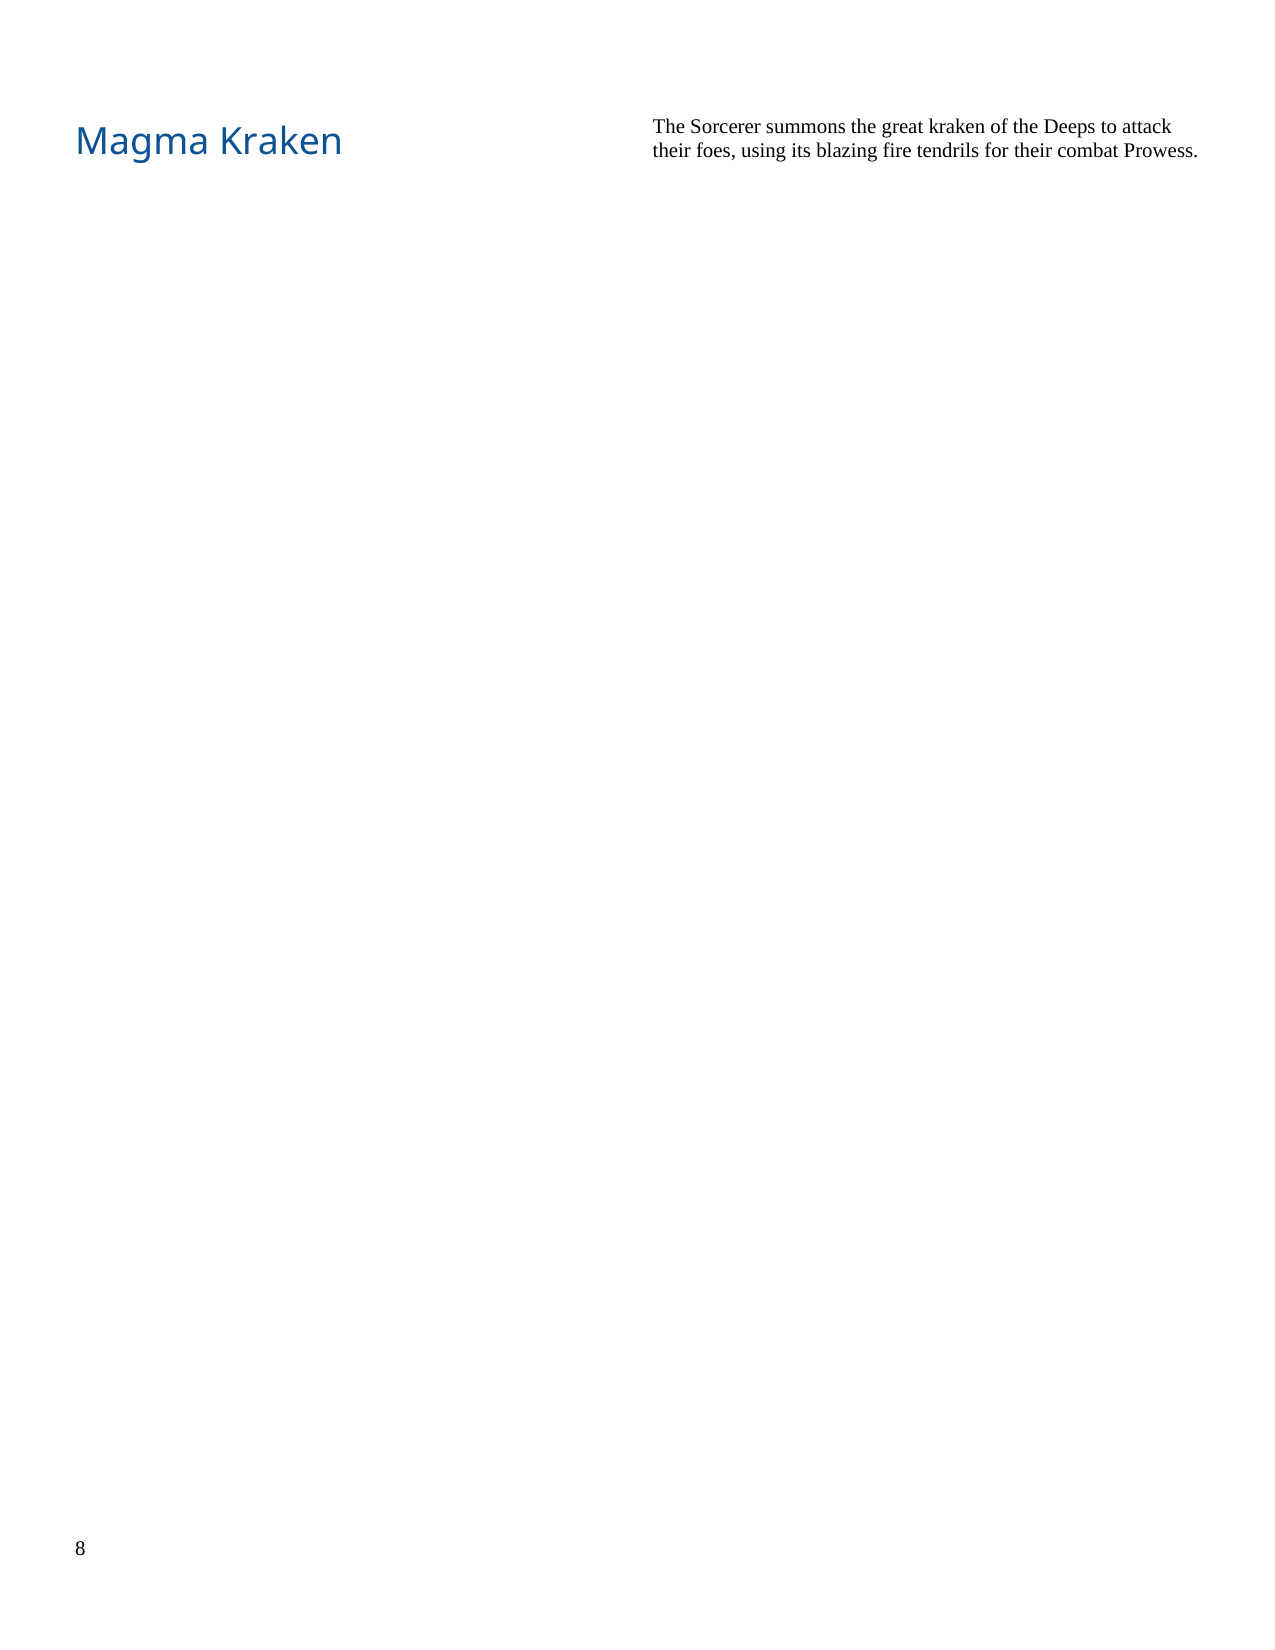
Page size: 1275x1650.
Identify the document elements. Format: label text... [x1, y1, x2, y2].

text The Sorcerer summons the great kraken of the Deeps to attack their foes, using its blazing fire tendrils for their combat Prowess. [652, 114, 1200, 162]
subtitle Magma Kraken [75, 114, 622, 165]
